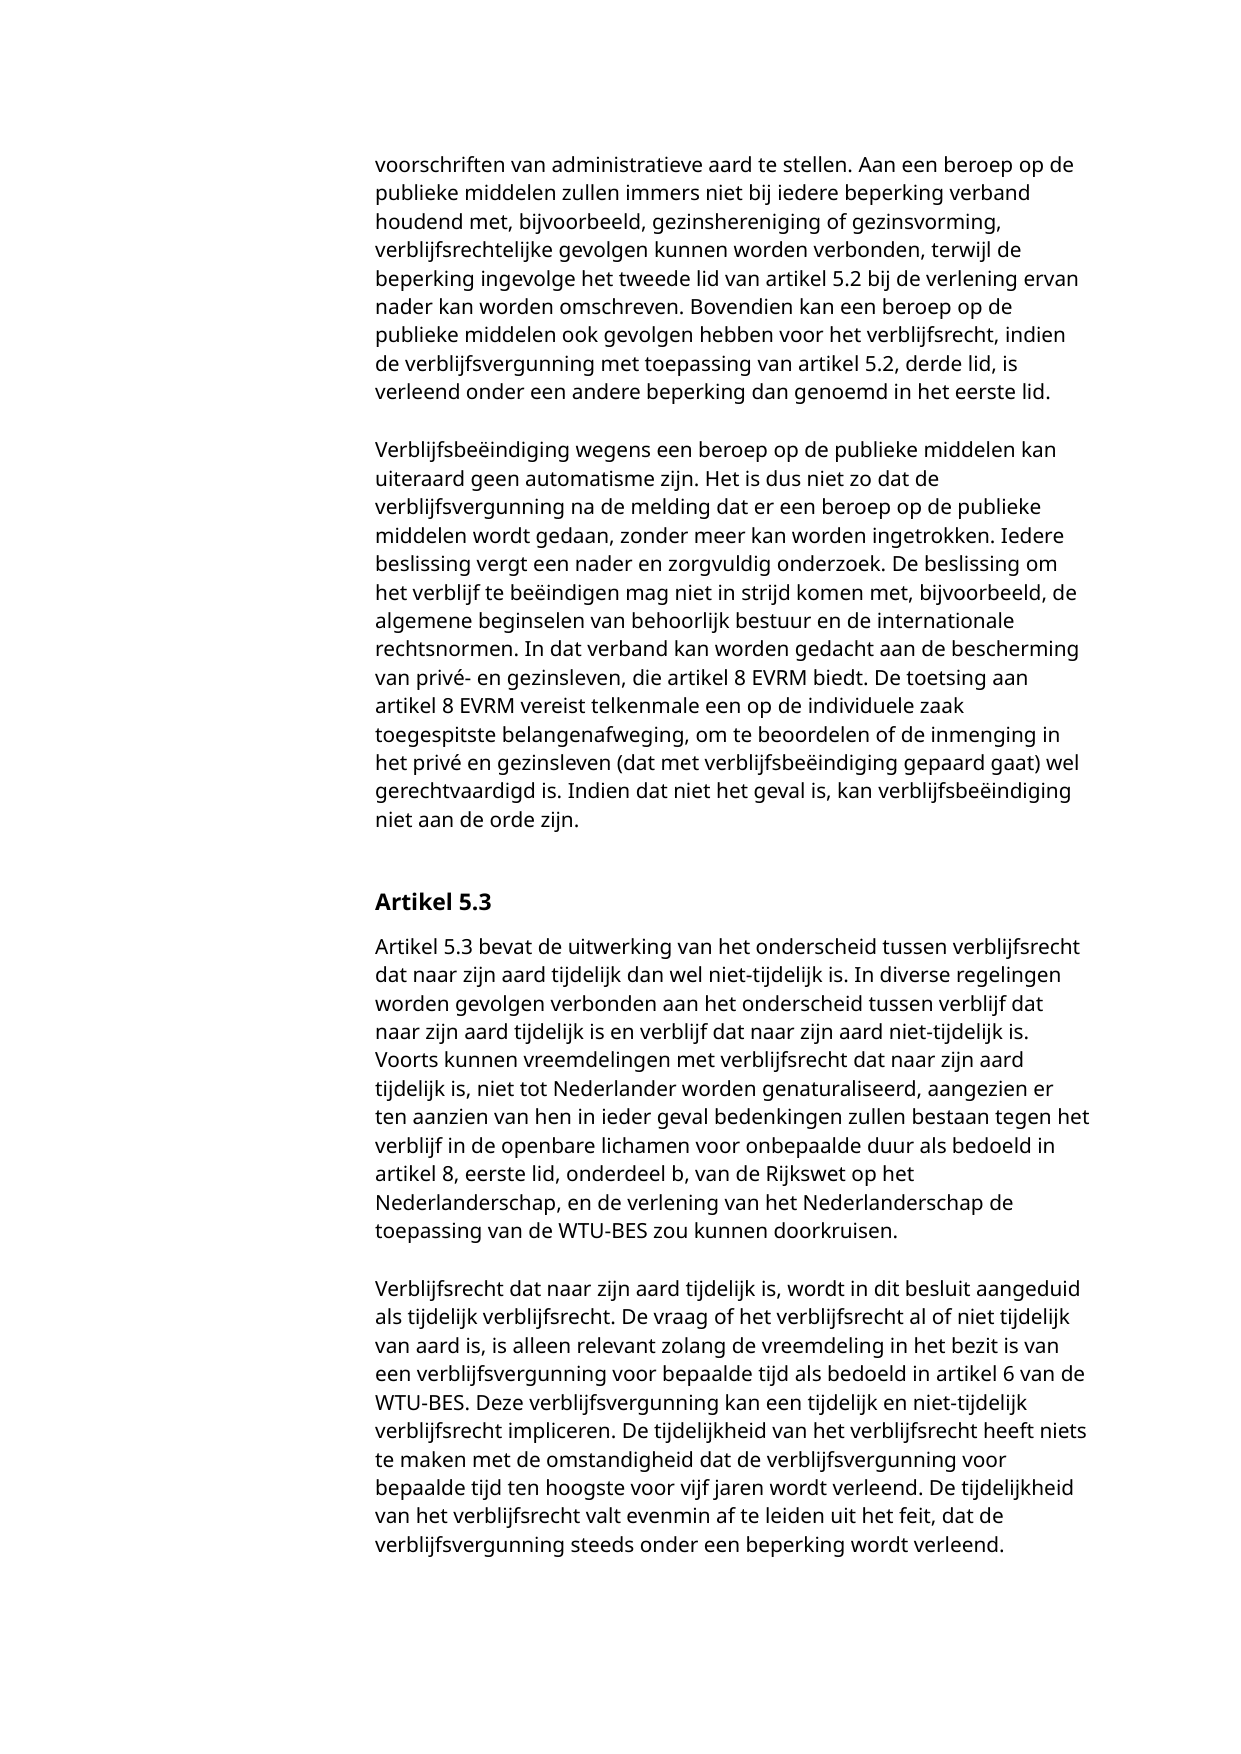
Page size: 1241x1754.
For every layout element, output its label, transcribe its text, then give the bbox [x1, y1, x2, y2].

text Verblijfsrecht dat naar zijn aard tijdelijk is, wordt in dit besluit aangeduid als tijdelijk verblijfsrecht. De vraag of het verblijfsrecht al of niet tijdelijk van aard is, is alleen relevant zolang de vreemdeling in het bezit is van een verblijfsvergunning voor bepaalde tijd als bedoeld in artikel 6 van de WTU-BES. Deze verblijfsvergunning kan een tijdelijk en niet-tijdelijk verblijfsrecht impliceren. De tijdelijkheid van het verblijfsrecht heeft niets te maken met de omstandigheid dat de verblijfsvergunning voor bepaalde tijd ten hoogste voor vijf jaren wordt verleend. De tijdelijkheid van het verblijfsrecht valt evenmin af te leiden uit het feit, dat de verblijfsvergunning steeds onder een beperking wordt verleend. [375, 1274, 1090, 1558]
text Verblijfsbeëindiging wegens een beroep op de publieke middelen kan uiteraard geen automatisme zijn. Het is dus niet zo dat de verblijfsvergunning na de melding dat er een beroep op de publieke middelen wordt gedaan, zonder meer kan worden ingetrokken. Iedere beslissing vergt een nader en zorgvuldig onderzoek. De beslissing om het verblijf te beëindigen mag niet in strijd komen met, bijvoorbeeld, de algemene beginselen van behoorlijk bestuur en de internationale rechtsnormen. In dat verband kan worden gedacht aan de bescherming van privé- en gezinsleven, die artikel 8 EVRM biedt. De toetsing aan artikel 8 EVRM vereist telkenmale een op de individuele zaak toegespitste belangenafweging, om te beoordelen of de inmenging in het privé en gezinsleven (dat met verblijfsbeëindiging gepaard gaat) wel gerechtvaardigd is. Indien dat niet het geval is, kan verblijfsbeëindiging niet aan de orde zijn. [375, 435, 1090, 833]
text voorschriften van administratieve aard te stellen. Aan een beroep op de publieke middelen zullen immers niet bij iedere beperking verband houdend met, bijvoorbeeld, gezinshereniging of gezinsvorming, verblijfsrechtelijke gevolgen kunnen worden verbonden, terwijl de beperking ingevolge het tweede lid van artikel 5.2 bij de verlening ervan nader kan worden omschreven. Bovendien kan een beroep op de publieke middelen ook gevolgen hebben voor het verblijfsrecht, indien de verblijfsvergunning met toepassing van artikel 5.2, derde lid, is verleend onder een andere beperking dan genoemd in het eerste lid. [375, 150, 1090, 406]
subtitle Artikel 5.3 [375, 886, 1090, 917]
text Artikel 5.3 bevat de uitwerking van het onderscheid tussen verblijfsrecht dat naar zijn aard tijdelijk dan wel niet-tijdelijk is. In diverse regelingen worden gevolgen verbonden aan het onderscheid tussen verblijf dat naar zijn aard tijdelijk is en verblijf dat naar zijn aard niet-tijdelijk is. Voorts kunnen vreemdelingen met verblijfsrecht dat naar zijn aard tijdelijk is, niet tot Nederlander worden genaturaliseerd, aangezien er ten aanzien van hen in ieder geval bedenkingen zullen bestaan tegen het verblijf in de openbare lichamen voor onbepaalde duur als bedoeld in artikel 8, eerste lid, onderdeel b, van de Rijkswet op het Nederlanderschap, en de verlening van het Nederlanderschap de toepassing van de WTU-BES zou kunnen doorkruisen. [375, 932, 1090, 1244]
